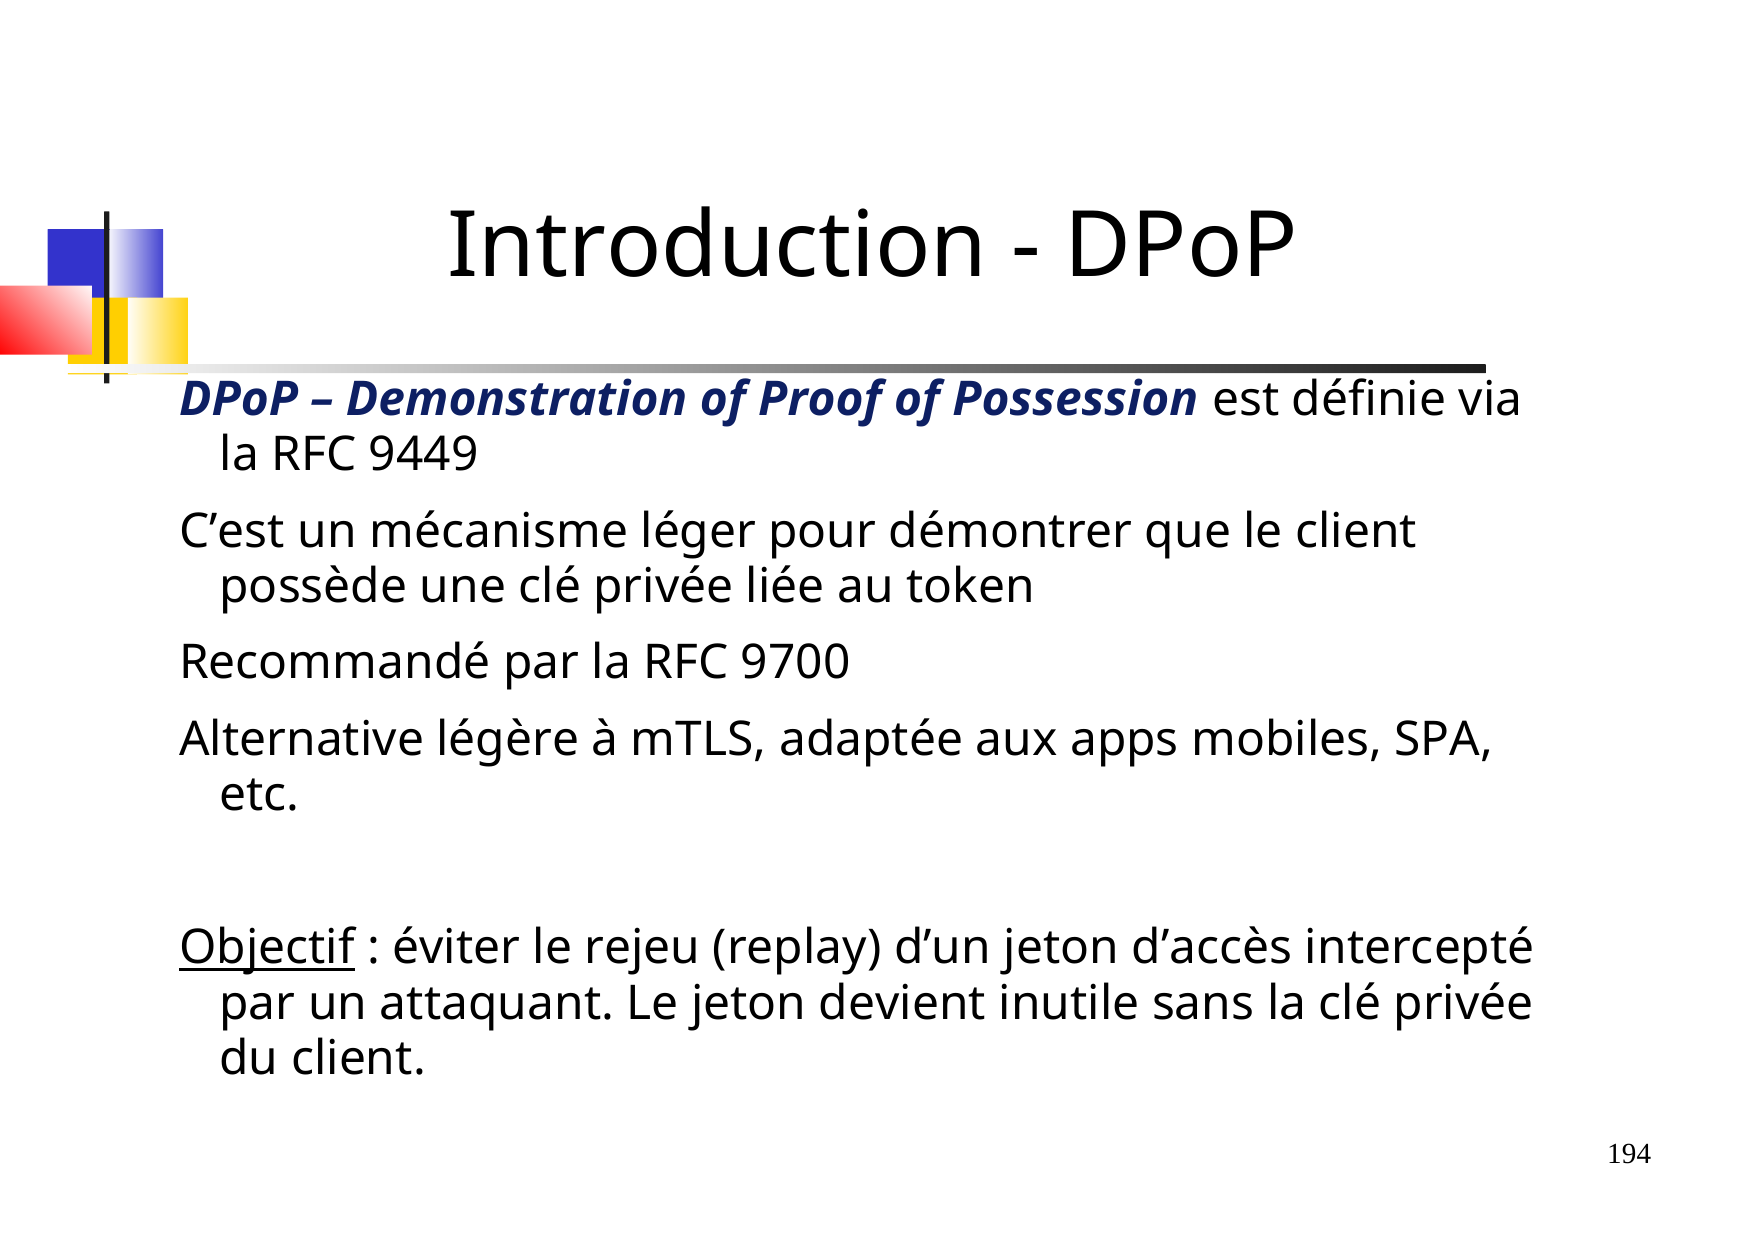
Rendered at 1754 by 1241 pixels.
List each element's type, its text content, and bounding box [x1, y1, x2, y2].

list DPoP – Demonstration of Proof of Possession est définie via la RFC 9449 C’est un mécanisme léger pour démontrer que le client possède une clé privée liée au token Recommandé par la RFC 9700 Alternative légère à mTLS, adaptée aux apps mobiles, SPA, etc. Objectif : éviter le rejeu (replay) d’un jeton d’accès intercepté par un attaquant. Le jeton devient inutile sans la clé privée du client. [179, 371, 1567, 1091]
title Introduction - DPoP [179, 139, 1567, 351]
